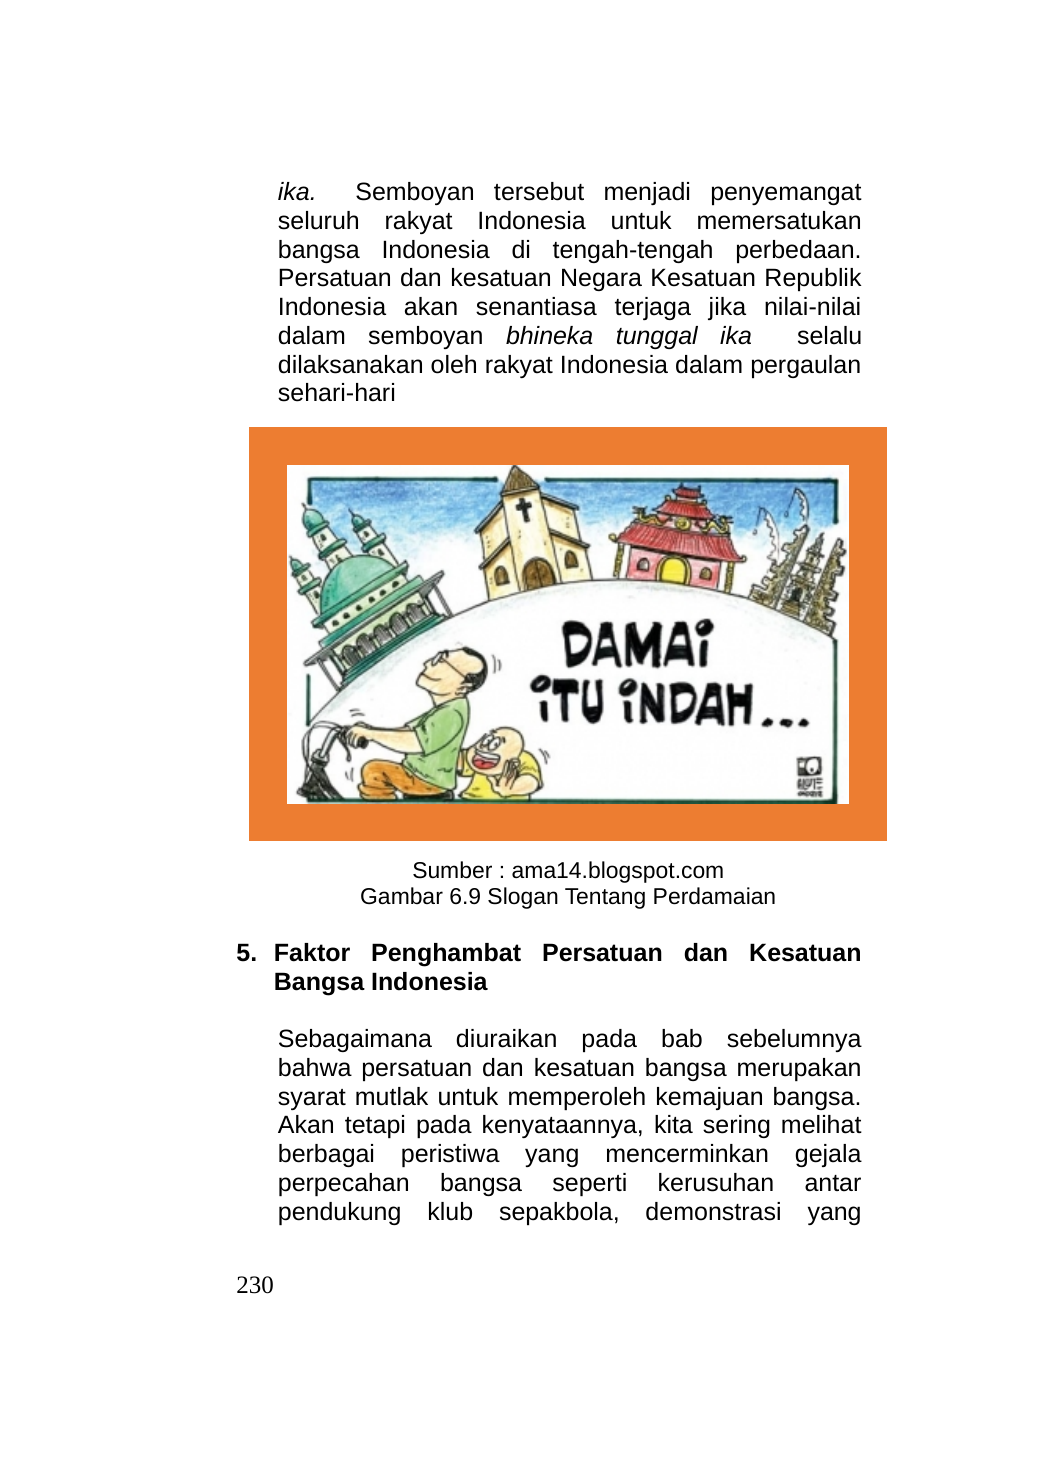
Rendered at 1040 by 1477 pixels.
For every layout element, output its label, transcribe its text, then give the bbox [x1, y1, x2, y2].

list Gambar 6.9 Slogan Tentang Perdamaian [274, 883, 862, 909]
picture [287, 465, 849, 804]
list Sumber : ama14.blogspot.com [274, 857, 862, 883]
text Sebagaimana diuraikan pada bab sebelumnya bahwa persatuan dan kesatuan bangsa merupakan syarat mutlak untuk memperoleh kemajuan bangsa. Akan tetapi pada kenyataannya, kita sering melihat berbagai peristiwa yang mencerminkan gejala perpecahan bangsa seperti kerusuhan antar pendukung klub sepakbola, demonstrasi yang [278, 1024, 862, 1226]
text ika. Semboyan tersebut menjadi penyemangat seluruh rakyat Indonesia untuk memersatukan bangsa Indonesia di tengah-tengah perbedaan. Persatuan dan kesatuan Negara Kesatuan Republik Indonesia akan senantiasa terjaga jika nilai-nilai dalam semboyan bhineka tunggal ika selalu dilaksanakan oleh rakyat Indonesia dalam pergaulan sehari-hari [278, 177, 862, 407]
list Faktor Penghambat Persatuan dan Kesatuan Bangsa Indonesia [236, 938, 862, 996]
